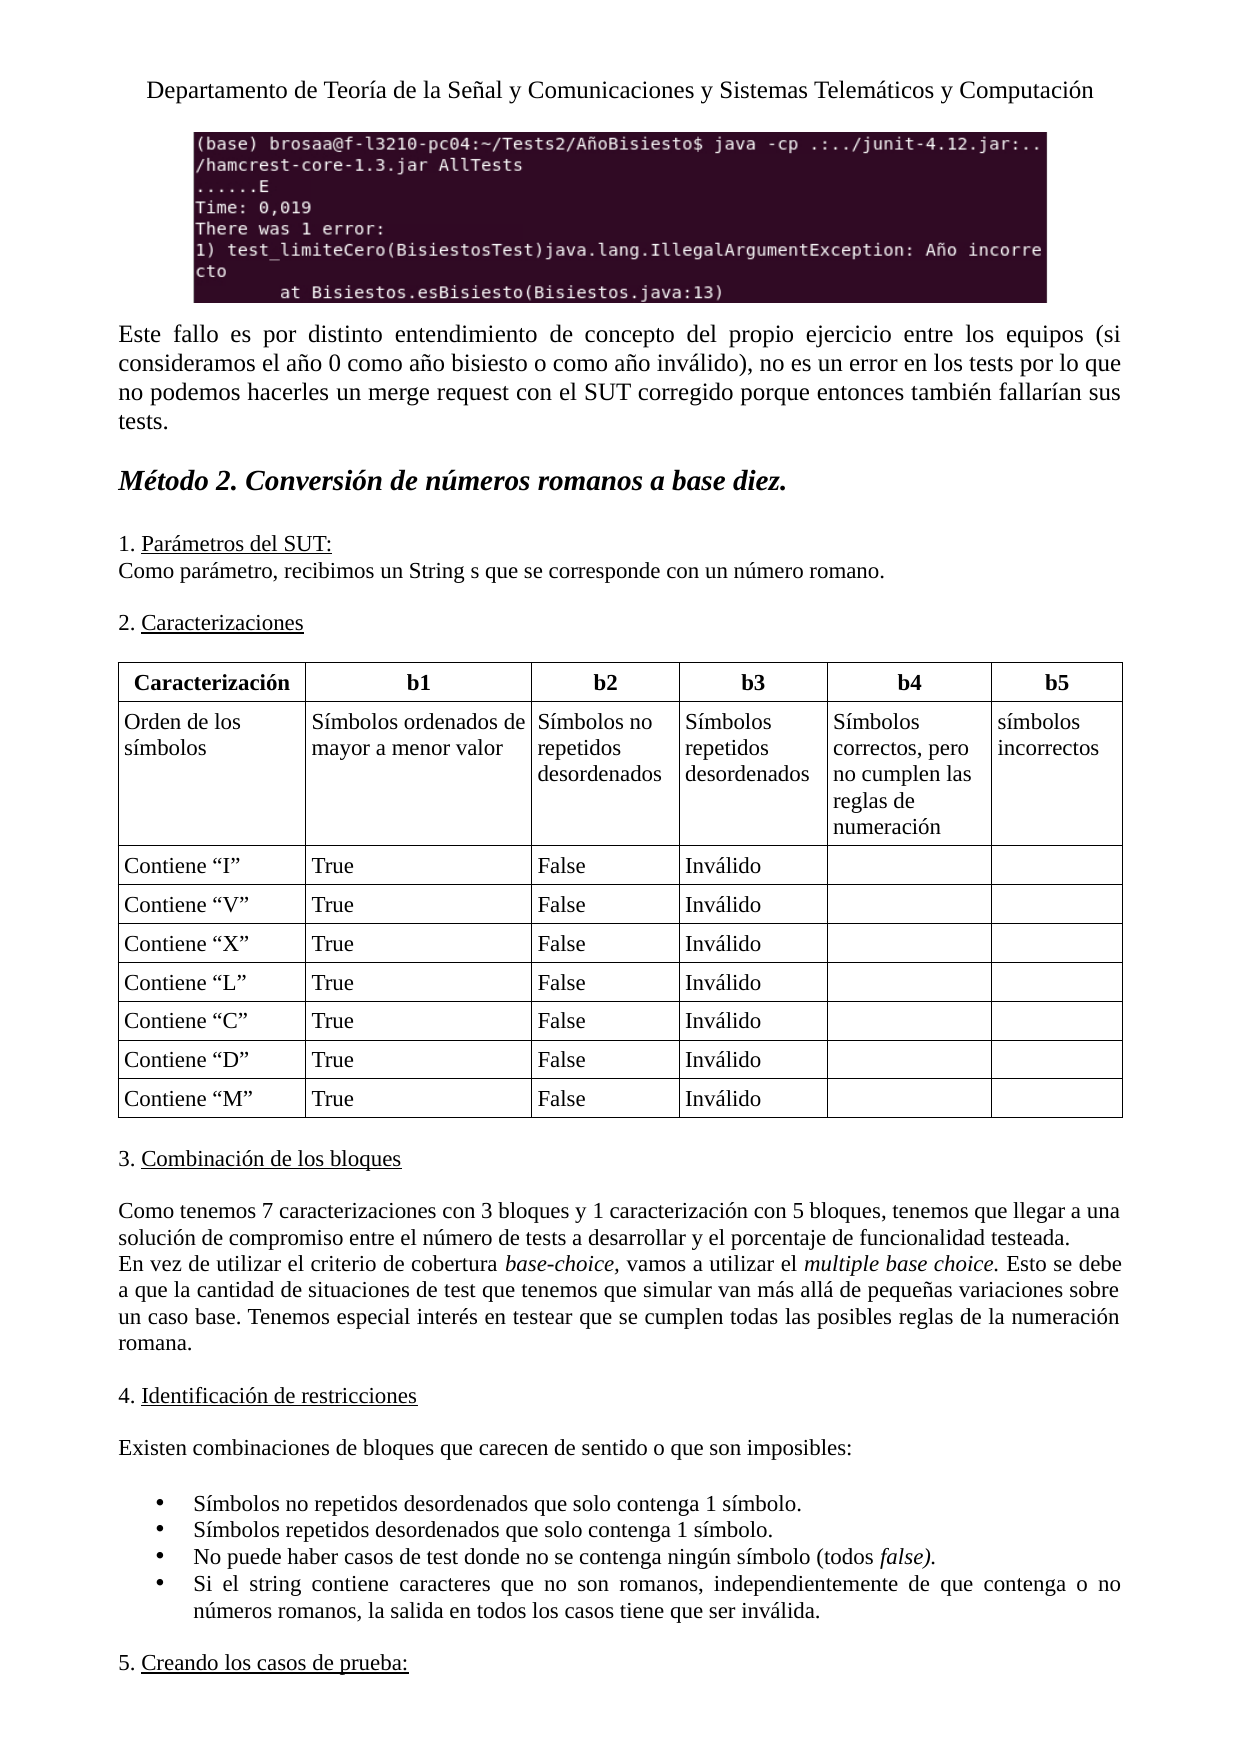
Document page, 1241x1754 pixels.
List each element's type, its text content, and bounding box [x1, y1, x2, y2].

table_header b3 [680, 663, 827, 701]
table_cell [992, 1041, 1122, 1078]
table_cell [992, 963, 1122, 1001]
text 4. Identificación de restricciones [118, 1382, 1122, 1408]
table_cell Contiene “L” [119, 963, 305, 1001]
text 3. Combinación de los bloques [118, 1144, 1122, 1171]
list Símbolos repetidos desordenados que solo contenga 1 símbolo. [156, 1516, 1122, 1543]
table_cell True [306, 1002, 531, 1039]
text Como tenemos 7 caracterizaciones con 3 bloques y 1 caracterización con 5 bloques, tenemos que llegar a una solución de compromiso entre el número de tests a desarrollar y el porcentaje de funcionalidad testeada. [118, 1197, 1122, 1250]
table_cell Inválido [680, 885, 827, 923]
table_cell False [532, 1002, 679, 1039]
table_cell Contiene “M” [119, 1079, 305, 1117]
table_cell Símbolos correctos, pero no cumplen las reglas de numeración [828, 702, 991, 845]
table_cell [828, 1002, 991, 1039]
text Este fallo es por distinto entendimiento de concepto del propio ejercicio entre los equipos (si consideramos el año 0 como año bisiesto o como año inválido), no es un error en los tests por lo que no podemos hacerles un merge request con el SUT corregido porque entonces también fallarían sus tests. [118, 319, 1122, 434]
table_cell Orden de los símbolos [119, 702, 305, 845]
table_cell Símbolos no repetidos desordenados [532, 702, 679, 845]
table_cell True [306, 846, 531, 884]
table_header b4 [828, 663, 991, 701]
list Símbolos no repetidos desordenados que solo contenga 1 símbolo. [156, 1489, 1122, 1516]
table_cell False [532, 1041, 679, 1078]
table_cell False [532, 963, 679, 1001]
table_cell [992, 846, 1122, 884]
text Método 2. Conversión de números romanos a base diez. [118, 463, 1122, 497]
table_cell Contiene “C” [119, 1002, 305, 1039]
table_cell Símbolos repetidos desordenados [680, 702, 827, 845]
text 5. Creando los casos de prueba: [118, 1649, 1122, 1676]
picture [193, 132, 1048, 303]
table_cell Inválido [680, 1002, 827, 1039]
table_cell [992, 1002, 1122, 1039]
list Si el string contiene caracteres que no son romanos, independientemente de que contenga o no números romanos, la salida en todos los casos tiene que ser inválida. [156, 1570, 1122, 1623]
text Existen combinaciones de bloques que carecen de sentido o que son imposibles: [118, 1434, 1122, 1461]
table_cell Contiene “X” [119, 924, 305, 962]
table_cell [828, 1041, 991, 1078]
table_cell [992, 1079, 1122, 1117]
table_cell [828, 924, 991, 962]
table_header Caracterización [119, 663, 305, 701]
table_cell False [532, 924, 679, 962]
table_header b1 [306, 663, 531, 701]
text Como parámetro, recibimos un String s que se corresponde con un número romano. [118, 557, 1122, 583]
table_cell Inválido [680, 924, 827, 962]
table_cell True [306, 1041, 531, 1078]
table_cell False [532, 1079, 679, 1117]
table_cell [828, 885, 991, 923]
table_cell Contiene “I” [119, 846, 305, 884]
table_cell [828, 846, 991, 884]
table_cell True [306, 885, 531, 923]
table_cell [828, 963, 991, 1001]
table_cell True [306, 1079, 531, 1117]
table_cell True [306, 924, 531, 962]
table_cell True [306, 963, 531, 1001]
text 2. Caracterizaciones [118, 609, 1122, 636]
table_header b2 [532, 663, 679, 701]
table_cell [992, 885, 1122, 923]
table_cell Inválido [680, 1041, 827, 1078]
table_cell Contiene “D” [119, 1041, 305, 1078]
text 1. Parámetros del SUT: [118, 530, 1122, 557]
text En vez de utilizar el criterio de cobertura base-choice, vamos a utilizar el multiple base choice. Esto se debe a que la cantidad de situaciones de test que tenemos que simular van más allá de pequeñas variaciones sobre un caso base. Tenemos especial interés en testear que se cumplen todas las posibles reglas de la numeración romana. [118, 1250, 1122, 1355]
table_cell símbolos incorrectos [992, 702, 1122, 845]
table_cell [828, 1079, 991, 1117]
table_cell Inválido [680, 1079, 827, 1117]
table_cell Inválido [680, 963, 827, 1001]
table_cell Inválido [680, 846, 827, 884]
table_cell [992, 924, 1122, 962]
table_cell Símbolos ordenados de mayor a menor valor [306, 702, 531, 845]
table_header b5 [992, 663, 1122, 701]
table_cell False [532, 846, 679, 884]
table_cell Contiene “V” [119, 885, 305, 923]
list No puede haber casos de test donde no se contenga ningún símbolo (todos false). [156, 1543, 1122, 1570]
table_cell False [532, 885, 679, 923]
